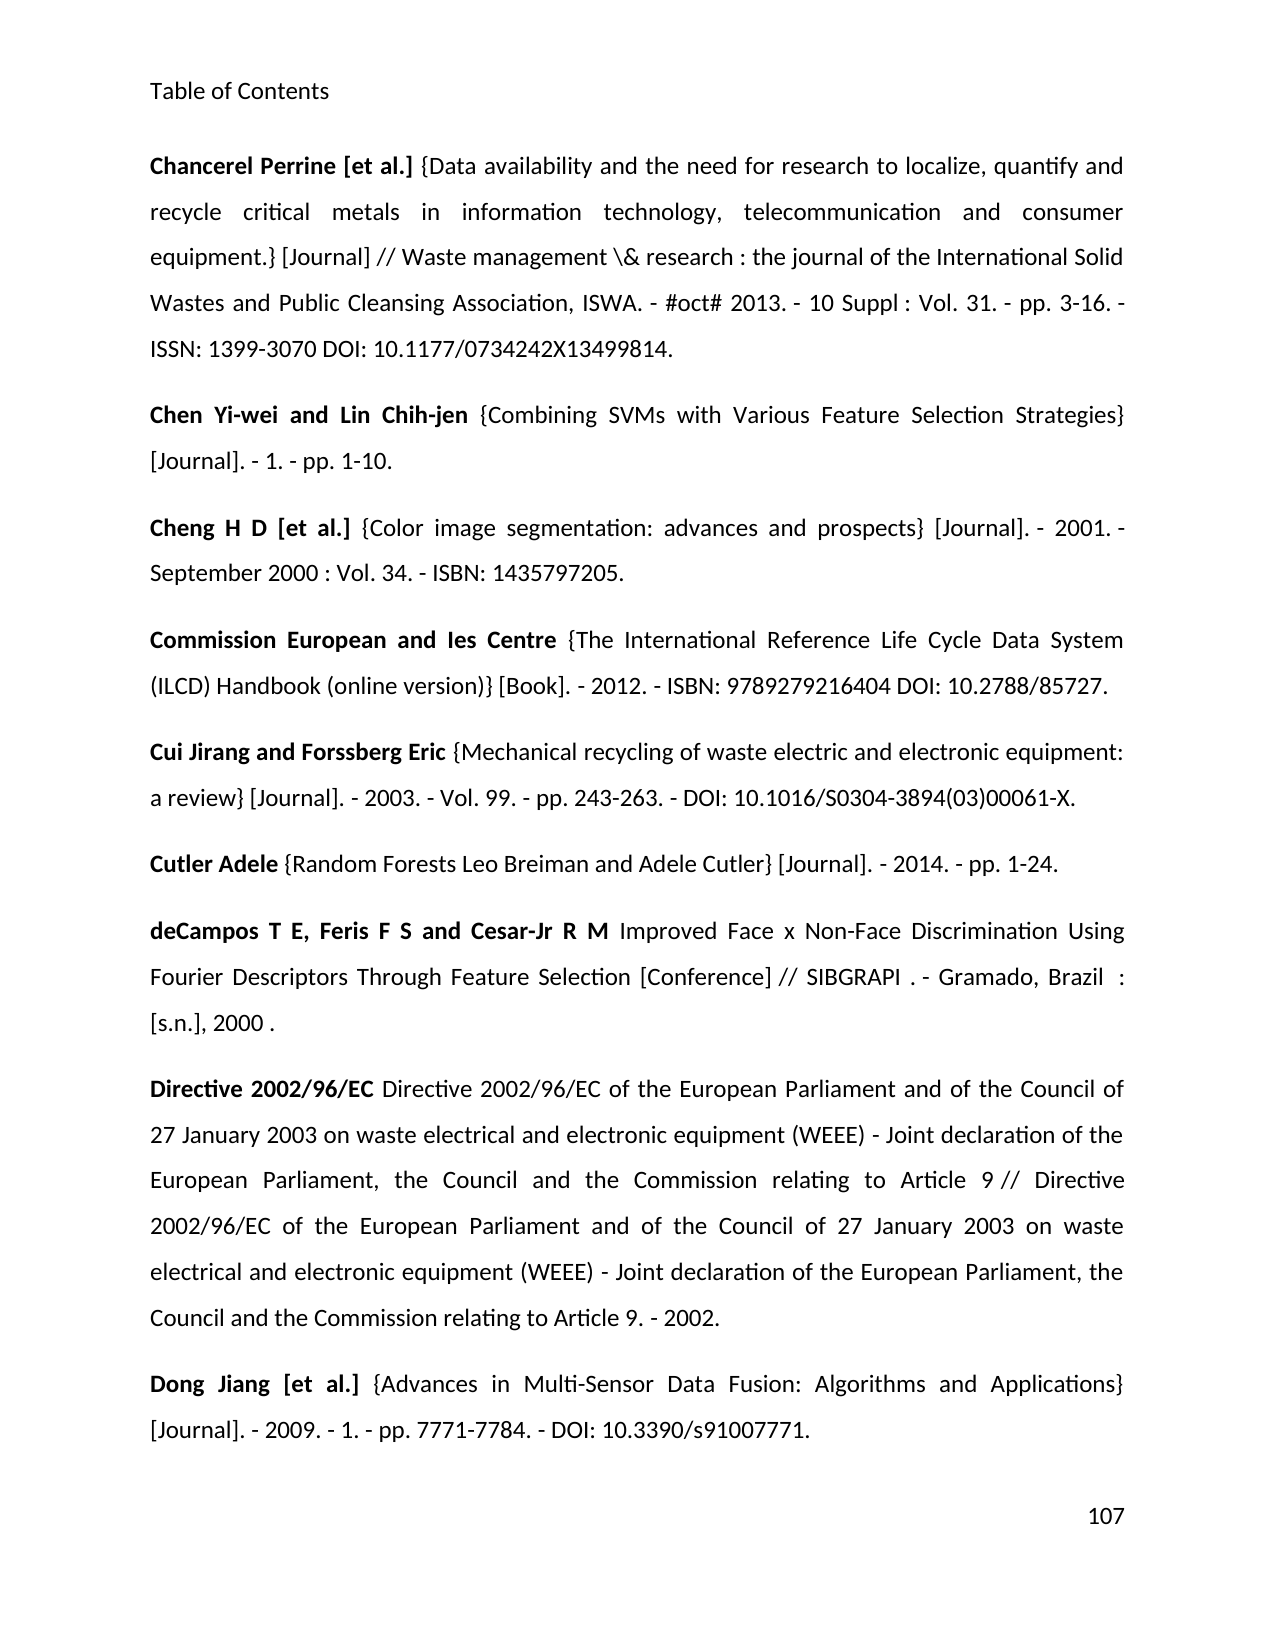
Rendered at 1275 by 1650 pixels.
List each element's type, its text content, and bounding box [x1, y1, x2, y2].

text Cutler Adele {Random Forests Leo Breiman and Adele Cutler} [Journal]. - 2014. - pp. 1-24. [150, 849, 1125, 879]
text Directive 2002/96/EC Directive 2002/96/EC of the European Parliament and of the Council of 27 January 2003 on waste electrical and electronic equipment (WEEE) - Joint declaration of the European Parliament, the Council and the Commission relating to Article 9 // Directive 2002/96/EC of the European Parliament and of the Council of 27 January 2003 on waste electrical and electronic equipment (WEEE) - Joint declaration of the European Parliament, the Council and the Commission relating to Article 9. - 2002. [150, 1073, 1125, 1332]
text Chen Yi-wei and Lin Chih-jen {Combining SVMs with Various Feature Selection Strategies} [Journal]. - 1. - pp. 1-10. [150, 399, 1125, 476]
text deCampos T E, Feris F S and Cesar-Jr R M Improved Face x Non-Face Discrimination Using Fourier Descriptors Through Feature Selection [Conference] // SIBGRAPI . - Gramado, Brazil : [s.n.], 2000 . [150, 915, 1125, 1037]
text Commission European and Ies Centre {The International Reference Life Cycle Data System (ILCD) Handbook (online version)} [Book]. - 2012. - ISBN: 9789279216404 DOI: 10.2788/85727. [150, 624, 1125, 700]
text Cheng H D [et al.] {Color image segmentation: advances and prospects} [Journal]. - 2001. - September 2000 : Vol. 34. - ISBN: 1435797205. [150, 512, 1125, 588]
text Cui Jirang and Forssberg Eric {Mechanical recycling of waste electric and electronic equipment: a review} [Journal]. - 2003. - Vol. 99. - pp. 243-263. - DOI: 10.1016/S0304-3894(03)00061-X. [150, 736, 1125, 813]
text Dong Jiang [et al.] {Advances in Multi-Sensor Data Fusion: Algorithms and Applications} [Journal]. - 2009. - 1. - pp. 7771-7784. - DOI: 10.3390/s91007771. [150, 1368, 1125, 1445]
text Chancerel Perrine [et al.] {Data availability and the need for research to localize, quantify and recycle critical metals in information technology, telecommunication and consumer equipment.} [Journal] // Waste management \& research : the journal of the International Solid Wastes and Public Cleansing Association, ISWA. - #oct# 2013. - 10 Suppl : Vol. 31. - pp. 3-16. - ISSN: 1399-3070 DOI: 10.1177/0734242X13499814. [150, 150, 1125, 363]
